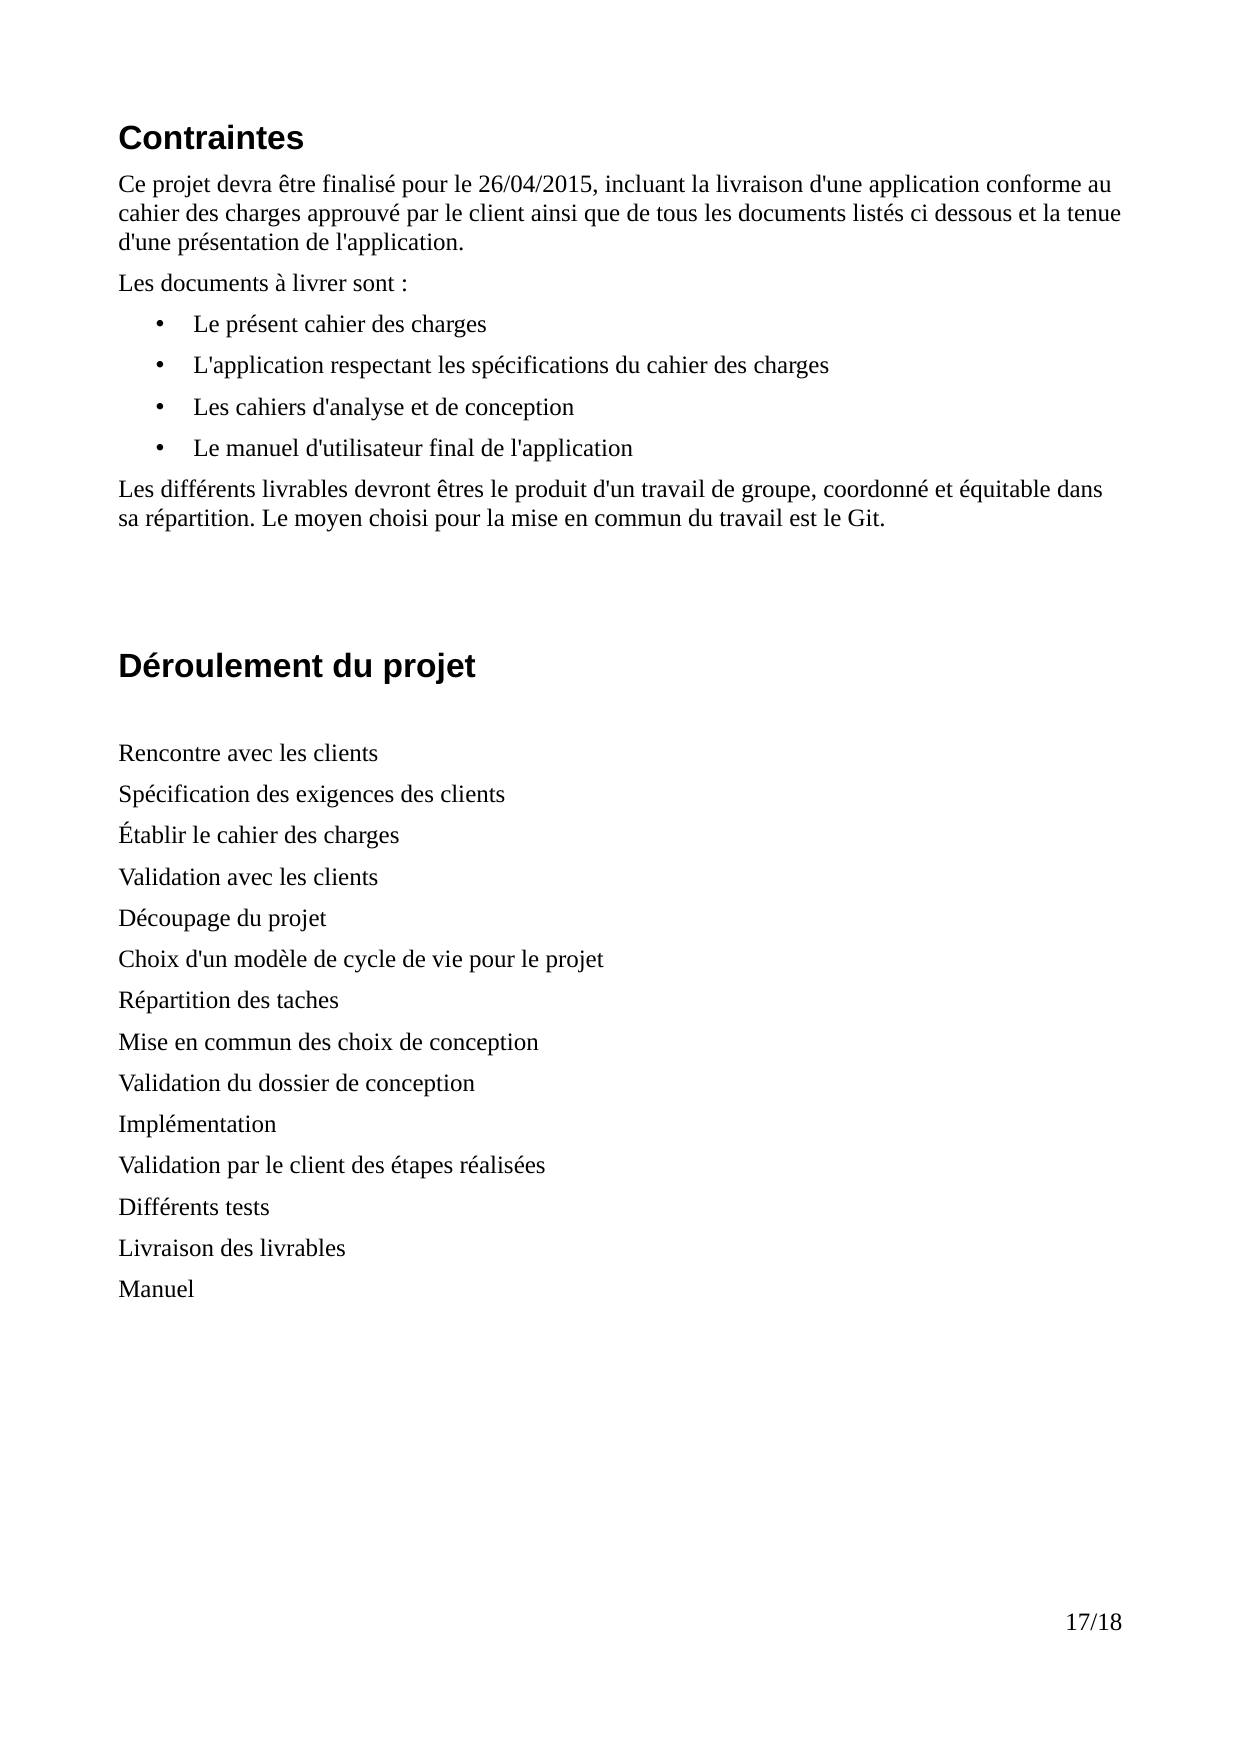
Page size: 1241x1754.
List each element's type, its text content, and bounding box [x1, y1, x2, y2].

text Rencontre avec les clients [118, 738, 1122, 767]
text Choix d'un modèle de cycle de vie pour le projet [118, 944, 1122, 973]
list L'application respectant les spécifications du cahier des charges [156, 351, 1122, 379]
text Les documents à livrer sont : [118, 268, 1122, 297]
text Implémentation [118, 1109, 1122, 1138]
text Livraison des livrables [118, 1233, 1122, 1262]
text Validation par le client des étapes réalisées [118, 1150, 1122, 1179]
list Les cahiers d'analyse et de conception [156, 392, 1122, 421]
text Mise en commun des choix de conception [118, 1027, 1122, 1055]
text Les différents livrables devront êtres le produit d'un travail de groupe, coordonné et équitable dans sa répartition. Le moyen choisi pour la mise en commun du travail est le Git. [118, 474, 1122, 532]
subtitle Déroulement du projet [118, 645, 1122, 684]
text Différents tests [118, 1192, 1122, 1220]
text Ce projet devra être finalisé pour le 26/04/2015, incluant la livraison d'une application conforme au cahier des charges approuvé par le client ainsi que de tous les documents listés ci dessous et la tenue d'une présentation de l'application. [118, 169, 1122, 256]
subtitle Contraintes [118, 118, 1122, 157]
text Validation du dossier de conception [118, 1068, 1122, 1097]
text Établir le cahier des charges [118, 820, 1122, 849]
text Répartition des taches [118, 985, 1122, 1014]
list Le manuel d'utilisateur final de l'application [156, 433, 1122, 462]
text Manuel [118, 1274, 1122, 1303]
list Le présent cahier des charges [156, 309, 1122, 338]
text Découpage du projet [118, 903, 1122, 932]
text Validation avec les clients [118, 862, 1122, 890]
text Spécification des exigences des clients [118, 779, 1122, 808]
